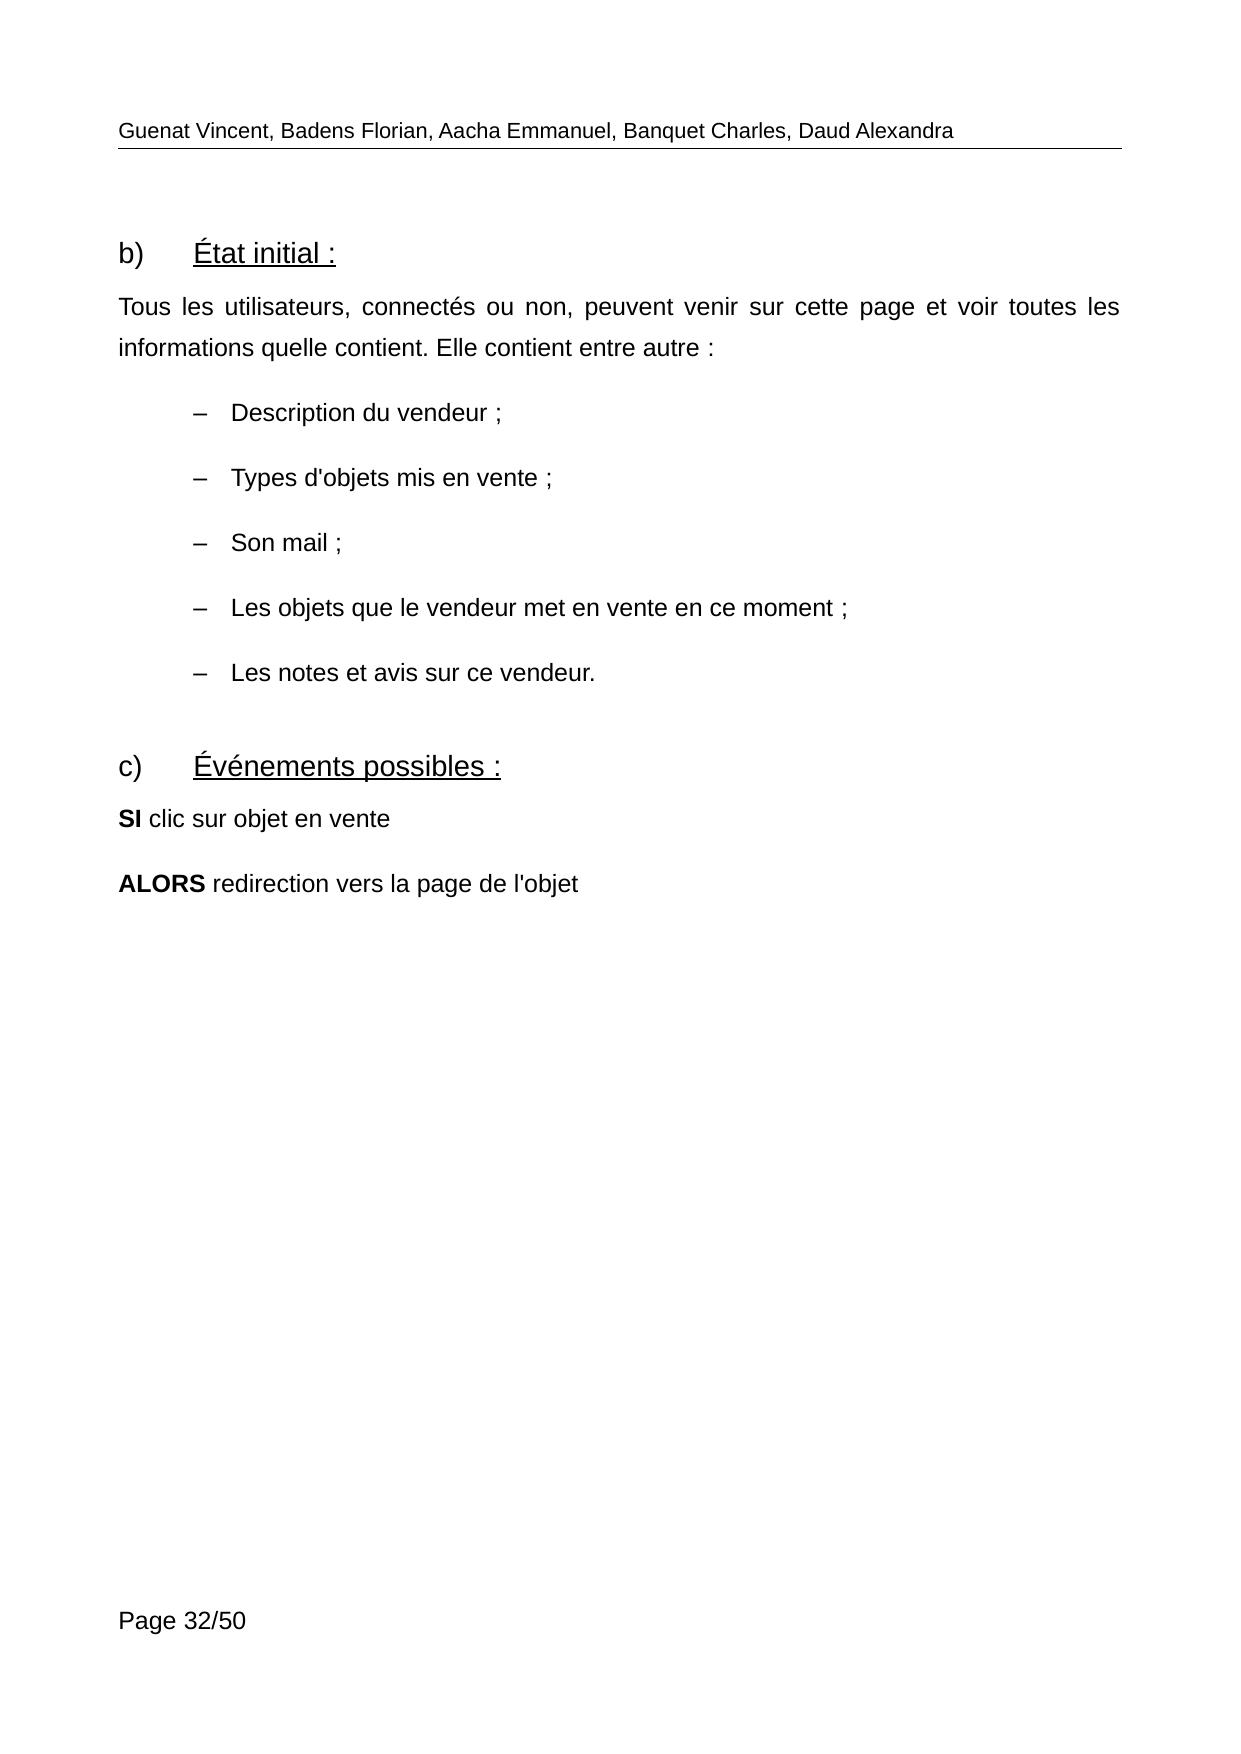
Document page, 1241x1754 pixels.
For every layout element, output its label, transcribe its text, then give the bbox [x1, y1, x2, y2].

list Les notes et avis sur ce vendeur. [193, 648, 1122, 690]
subtitle Événements possibles : [118, 749, 1122, 782]
list Description du vendeur ; [193, 388, 1122, 430]
text ALORS redirection vers la page de l'objet [118, 860, 1122, 901]
list Types d'objets mis en vente ; [193, 453, 1122, 495]
subtitle État initial : [118, 236, 1122, 270]
list Les objets que le vendeur met en vente en ce moment ; [193, 583, 1122, 625]
text SI clic sur objet en vente [118, 795, 1122, 836]
list Son mail ; [193, 518, 1122, 560]
text Tous les utilisateurs, connectés ou non, peuvent venir sur cette page et voir toutes les informations quelle contient. Elle contient entre autre : [118, 282, 1122, 365]
